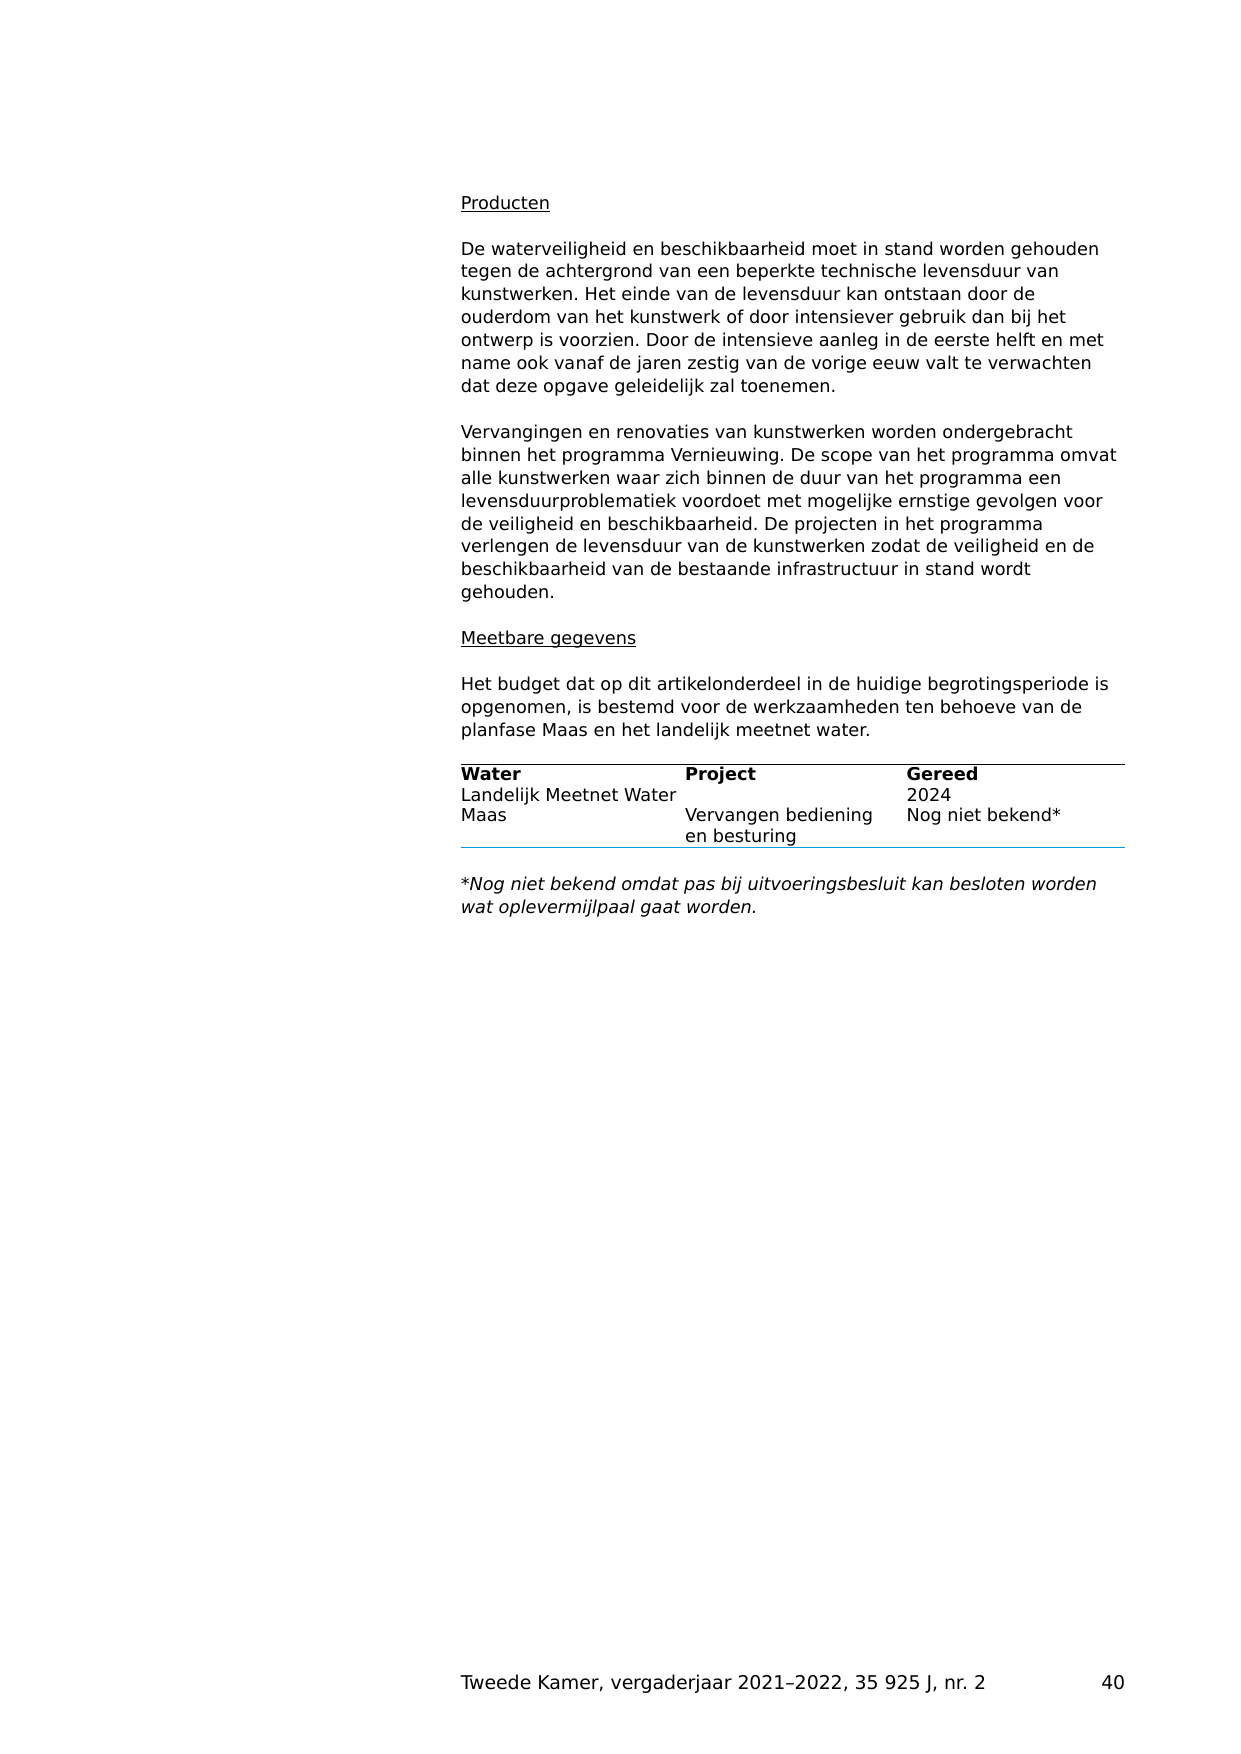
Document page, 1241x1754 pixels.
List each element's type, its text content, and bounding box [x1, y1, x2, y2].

text Producten [461, 191, 1125, 214]
text *Nog niet bekend omdat pas bij uitvoeringsbesluit kan besloten worden wat oplevermijlpaal gaat worden. [461, 872, 1125, 918]
table_cell Vervangen bediening en besturing [682, 805, 903, 847]
table_cell Maas [461, 805, 682, 847]
table_cell [682, 785, 903, 805]
table_header Water [461, 765, 682, 785]
text De waterveiligheid en beschikbaarheid moet in stand worden gehouden tegen de achtergrond van een beperkte technische levensduur van kunstwerken. Het einde van de levensduur kan ontstaan door de ouderdom van het kunstwerk of door intensiever gebruik dan bij het ontwerp is voorzien. Door de intensieve aanleg in de eerste helft en met name ook vanaf de jaren zestig van de vorige eeuw valt te verwachten dat deze opgave geleidelijk zal toenemen. [461, 237, 1125, 397]
table_cell 2024 [904, 785, 1125, 805]
text Vervangingen en renovaties van kunstwerken worden ondergebracht binnen het programma Vernieuwing. De scope van het programma omvat alle kunstwerken waar zich binnen de duur van het programma een levensduurproblematiek voordoet met mogelijke ernstige gevolgen voor de veiligheid en beschikbaarheid. De projecten in het programma verlengen de levensduur van de kunstwerken zodat de veiligheid en de beschikbaarheid van de bestaande infrastructuur in stand wordt gehouden. [461, 420, 1125, 603]
table_header Project [682, 765, 903, 785]
text Meetbare gegevens [461, 626, 1125, 649]
text Het budget dat op dit artikelonderdeel in de huidige begrotingsperiode is opgenomen, is bestemd voor de werkzaamheden ten behoeve van de planfase Maas en het landelijk meetnet water. [461, 672, 1125, 741]
table_cell Landelijk Meetnet Water [461, 785, 682, 805]
table_header Gereed [904, 765, 1125, 785]
table_cell Nog niet bekend* [904, 805, 1125, 847]
